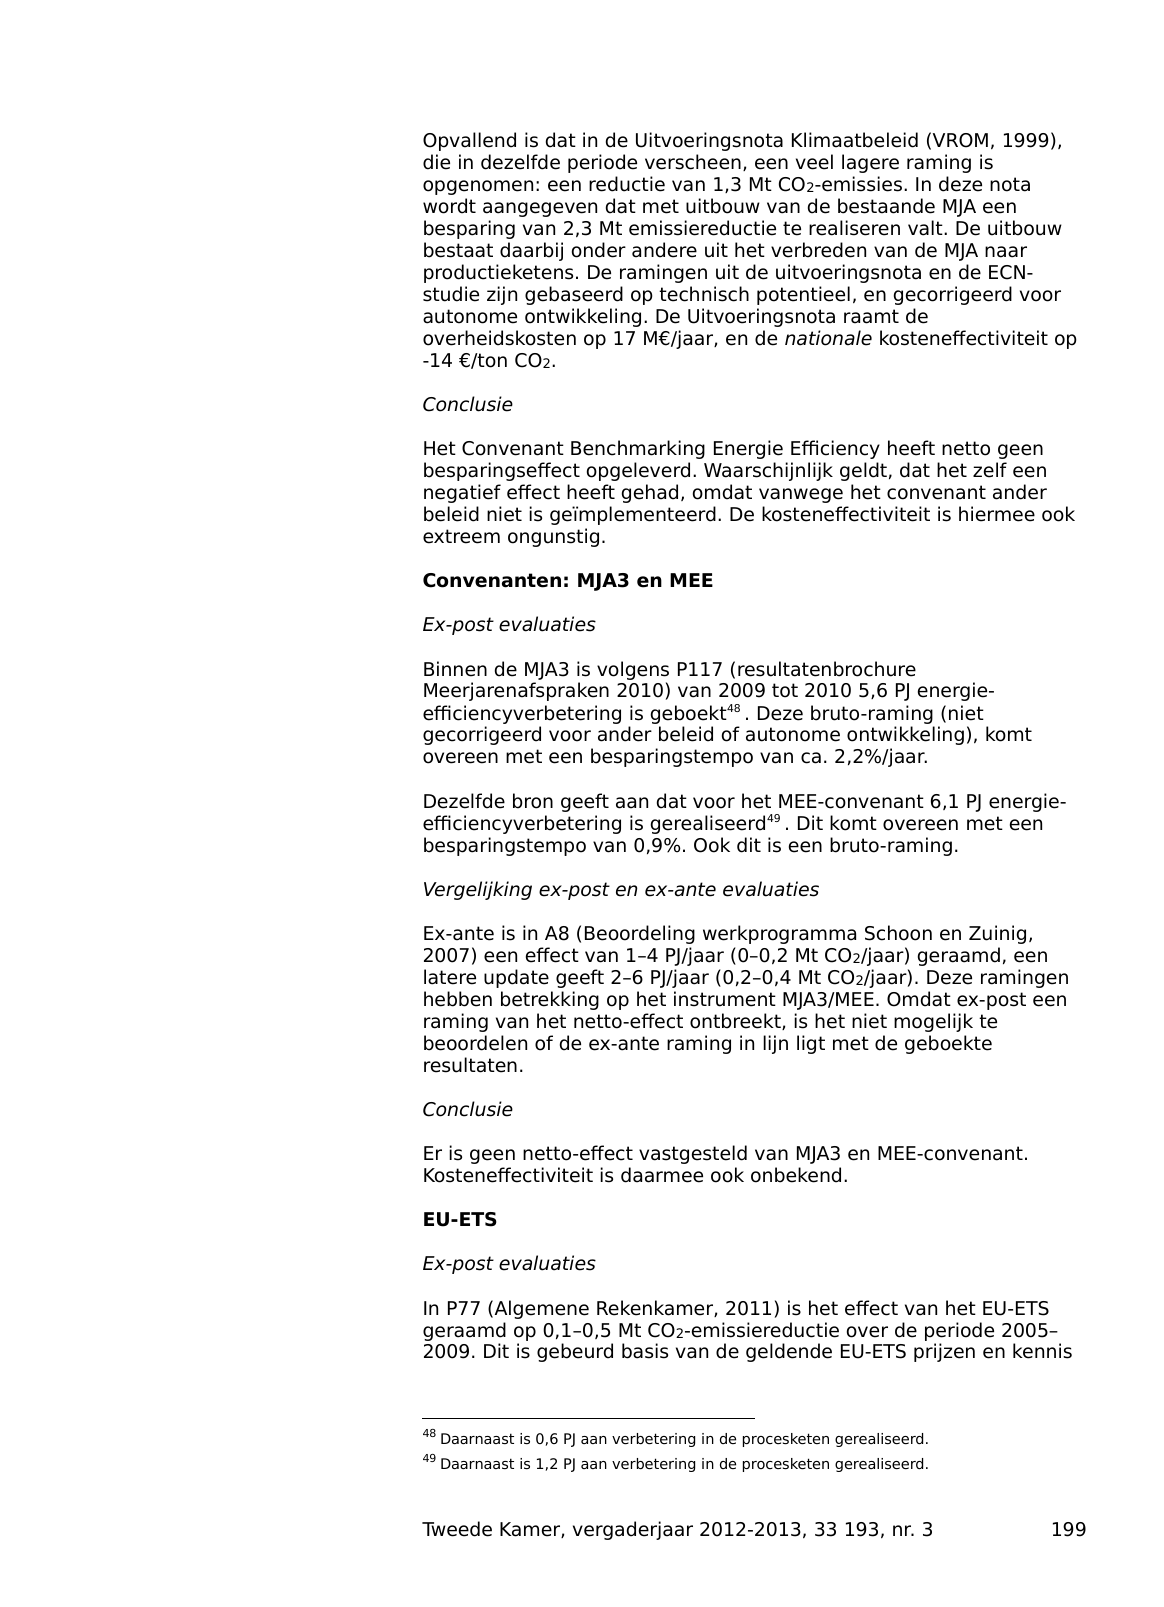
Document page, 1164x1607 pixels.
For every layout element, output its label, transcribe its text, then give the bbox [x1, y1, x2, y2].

text Het Convenant Benchmarking Energie Efficiency heeft netto geen besparingseffect opgeleverd. Waarschijnlijk geldt, dat het zelf een negatief effect heeft gehad, omdat vanwege het convenant ander beleid niet is geïmplementeerd. De kosteneffectiviteit is hiermee ook extreem ongunstig. [422, 438, 1087, 548]
text Er is geen netto-effect vastgesteld van MJA3 en MEE-convenant. Kosteneffectiviteit is daarmee ook onbekend. [422, 1143, 1087, 1187]
text Ex-ante is in A8 (Beoordeling werkprogramma Schoon en Zuinig, 2007) een effect van 1–4 PJ/jaar (0–0,2 Mt CO2/jaar) geraamd, een latere update geeft 2–6 PJ/jaar (0,2–0,4 Mt CO2/jaar). Deze ramingen hebben betrekking op het instrument MJA3/MEE. Omdat ex-post een raming van het netto-effect ontbreekt, is het niet mogelijk te beoordelen of de ex-ante raming in lijn ligt met de geboekte resultaten. [422, 923, 1087, 1077]
subtitle Convenanten: MJA3 en MEE [422, 570, 1087, 592]
subtitle EU-ETS [422, 1209, 1087, 1231]
subtitle Conclusie [422, 394, 1087, 416]
subtitle Conclusie [422, 1099, 1087, 1121]
text Binnen de MJA3 is volgens P117 (resultatenbrochure Meerjarenafspraken 2010) van 2009 tot 2010 5,6 PJ energie-efficiencyverbetering is geboekt. Deze bruto-raming (niet gecorrigeerd voor ander beleid of autonome ontwikkeling), komt overeen met een besparingstempo van ca. 2,2%/jaar. [422, 658, 1087, 768]
text In P77 (Algemene Rekenkamer, 2011) is het effect van het EU-ETS geraamd op 0,1–0,5 Mt CO2-emissiereductie over de periode 2005–2009. Dit is gebeurd basis van de geldende EU-ETS prijzen en kennis [422, 1297, 1087, 1363]
text Daarnaast is 0,6 PJ aan verbetering in de procesketen gerealiseerd. [422, 1427, 1087, 1449]
text Daarnaast is 1,2 PJ aan verbetering in de procesketen gerealiseerd. [422, 1452, 1087, 1474]
subtitle Ex-post evaluaties [422, 614, 1087, 636]
subtitle Ex-post evaluaties [422, 1253, 1087, 1275]
subtitle Vergelijking ex-post en ex-ante evaluaties [422, 879, 1087, 901]
text Dezelfde bron geeft aan dat voor het MEE-convenant 6,1 PJ energie-efficiencyverbetering is gerealiseerd. Dit komt overeen met een besparingstempo van 0,9%. Ook dit is een bruto-raming. [422, 791, 1087, 856]
text Opvallend is dat in de Uitvoeringsnota Klimaatbeleid (VROM, 1999), die in dezelfde periode verscheen, een veel lagere raming is opgenomen: een reductie van 1,3 Mt CO2-emissies. In deze nota wordt aangegeven dat met uitbouw van de bestaande MJA een besparing van 2,3 Mt emissiereductie te realiseren valt. De uitbouw bestaat daarbij onder andere uit het verbreden van de MJA naar productieketens. De ramingen uit de uitvoeringsnota en de ECN-studie zijn gebaseerd op technisch potentieel, en gecorrigeerd voor autonome ontwikkeling. De Uitvoeringsnota raamt de overheidskosten op 17 M€/jaar, en de nationale kosteneffectiviteit op -14 €/ton CO2. [422, 130, 1087, 372]
